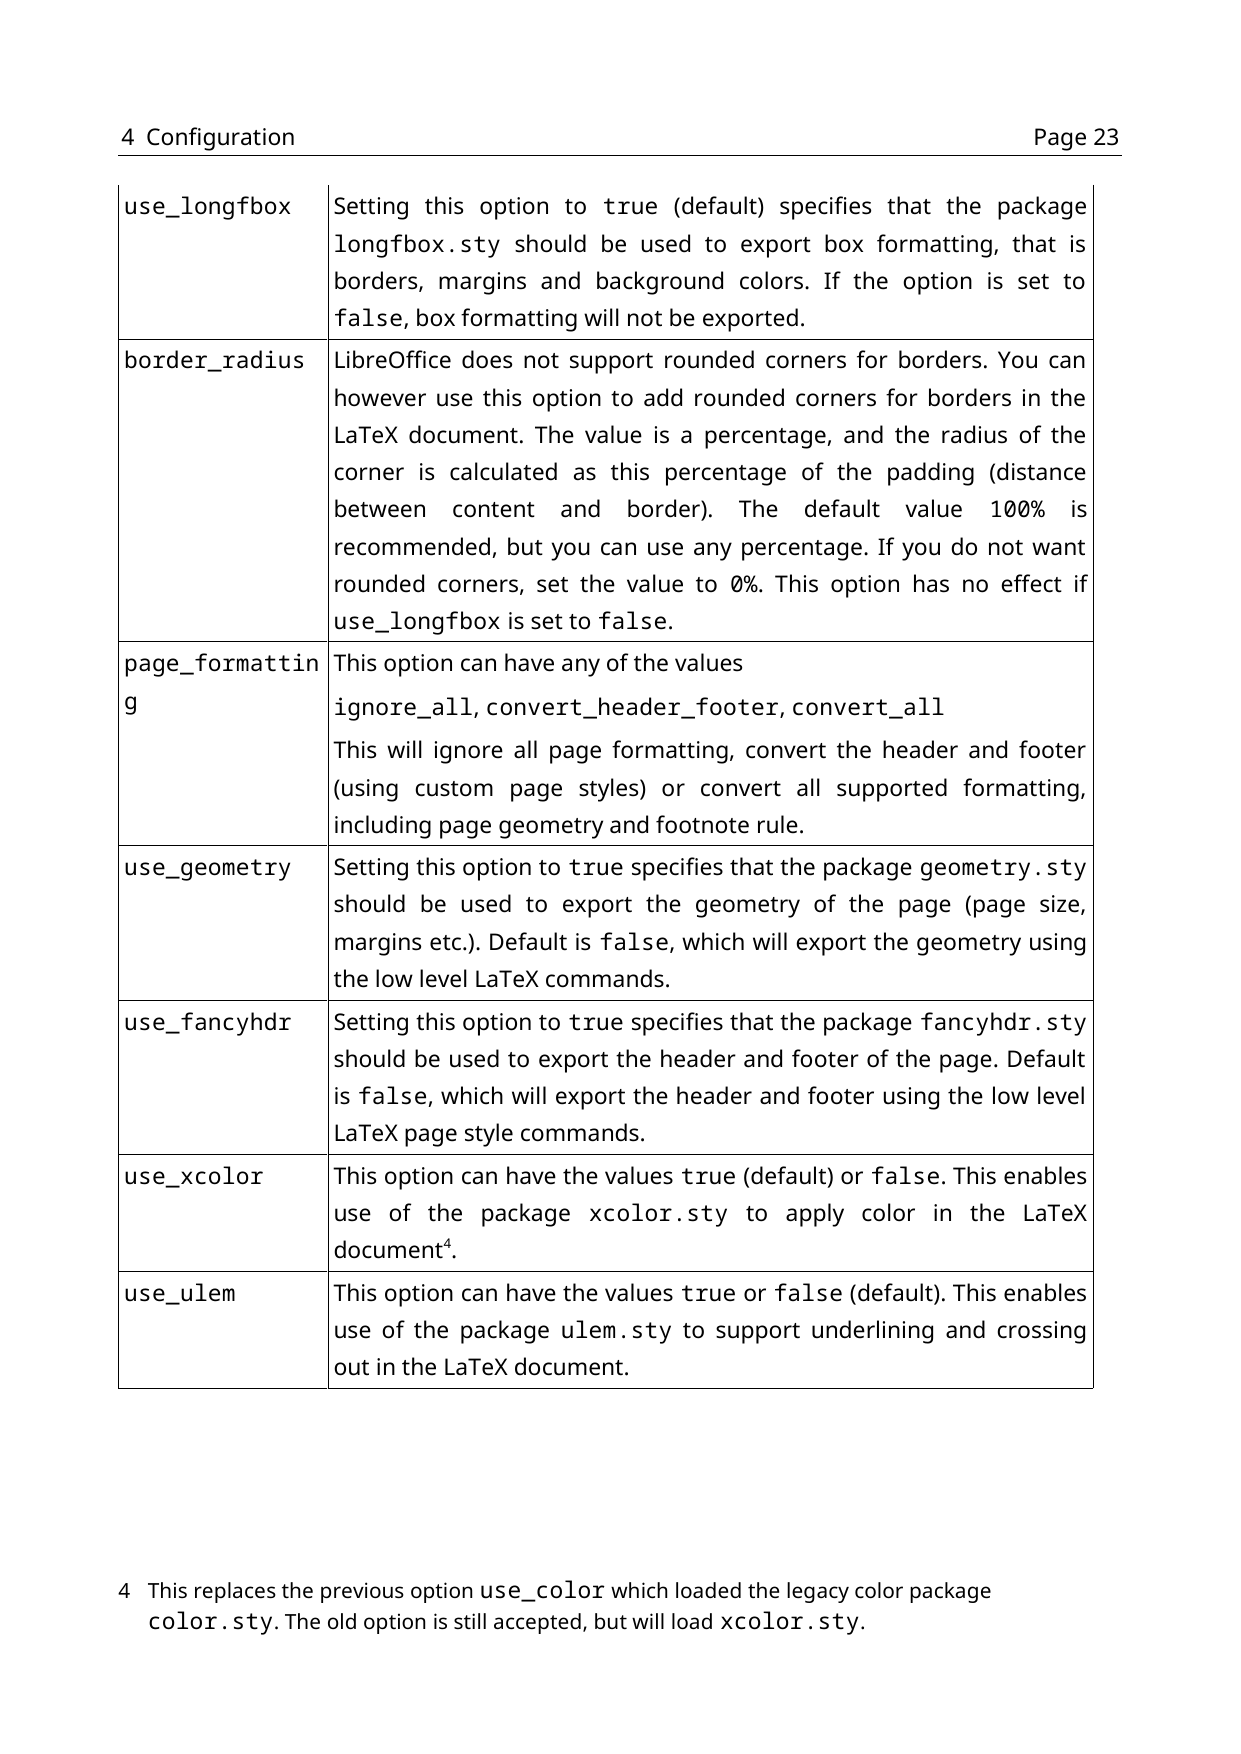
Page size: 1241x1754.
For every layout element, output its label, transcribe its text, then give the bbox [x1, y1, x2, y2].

table_cell Setting this option to true specifies that the package geometry.sty should be used to export the geometry of the page (page size, margins etc.). Default is false, which will export the geometry using the low level LaTeX commands. [329, 846, 1093, 1000]
table_cell page_formatting [119, 642, 327, 845]
table_cell Setting this option to true (default) specifies that the package longfbox.sty should be used to export box formatting, that is borders, margins and background colors. If the option is set to false, box formatting will not be exported. [329, 185, 1093, 339]
table_cell use_xcolor [119, 1155, 327, 1271]
table_cell This option can have the values true (default) or false. This enables use of the package xcolor.sty to apply color in the LaTeX document. [329, 1155, 1093, 1271]
table_cell use_fancyhdr [119, 1001, 327, 1154]
table_cell This option can have any of the values ignore_all, convert_header_footer, convert_all This will ignore all page formatting, convert the header and footer (using custom page styles) or convert all supported formatting, including page geometry and footnote rule. [329, 642, 1093, 845]
table_cell LibreOffice does not support rounded corners for borders. You can however use this option to add rounded corners for borders in the LaTeX document. The value is a percentage, and the radius of the corner is calculated as this percentage of the padding (distance between content and border). The default value 100% is recommended, but you can use any percentage. If you do not want rounded corners, set the value to 0%. This option has no effect if use_longfbox is set to false. [329, 340, 1093, 641]
table_cell use_longfbox [119, 185, 327, 339]
table_cell use_geometry [119, 846, 327, 1000]
table_cell This option can have the values true or false (default). This enables use of the package ulem.sty to support underlining and crossing out in the LaTeX document. [329, 1272, 1093, 1388]
table_cell border_radius [119, 340, 327, 641]
table_cell use_ulem [119, 1272, 327, 1388]
table_cell Setting this option to true specifies that the package fancyhdr.sty should be used to export the header and footer of the page. Default is false, which will export the header and footer using the low level LaTeX page style commands. [329, 1001, 1093, 1154]
